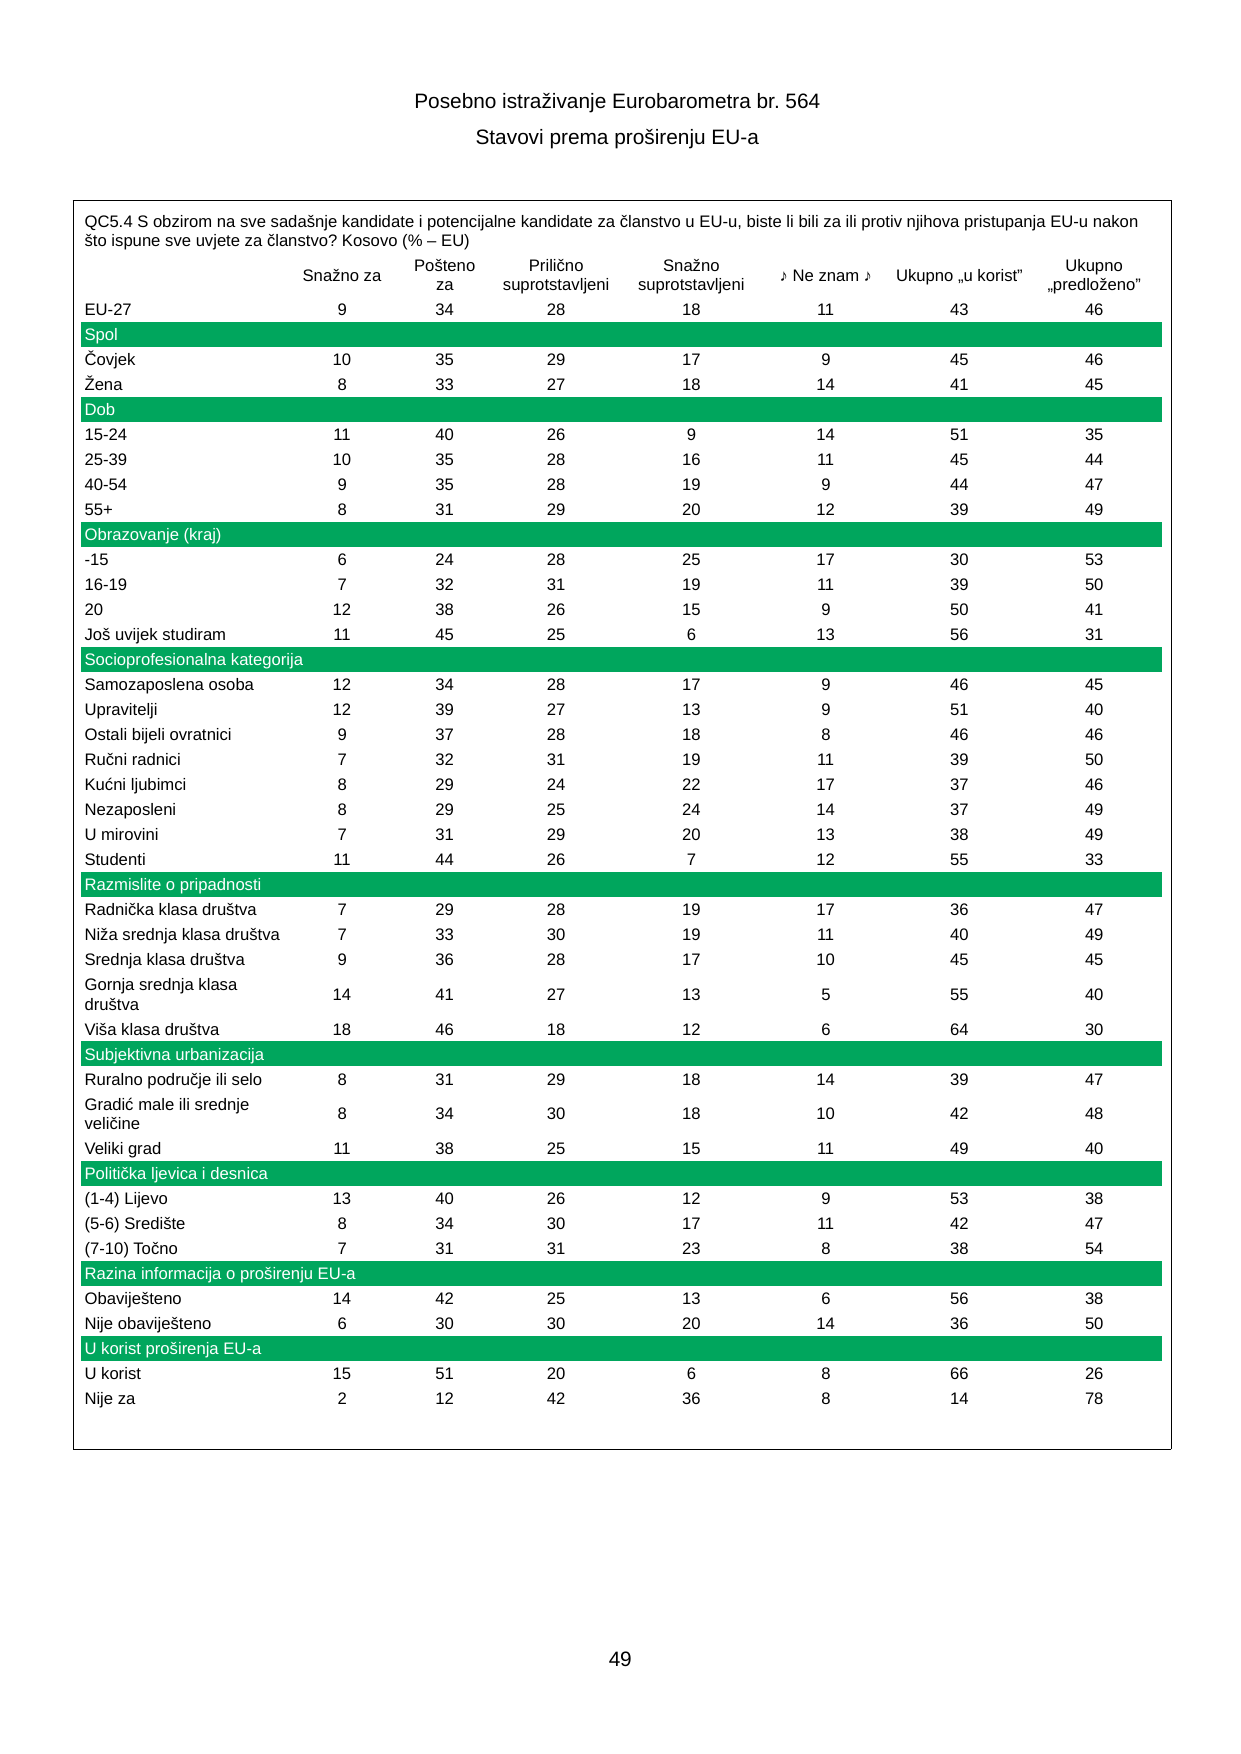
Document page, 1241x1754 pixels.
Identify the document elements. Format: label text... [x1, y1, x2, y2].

table_cell 44 [1026, 447, 1162, 472]
table_cell 38 [1026, 1286, 1162, 1311]
table_cell 8 [283, 1066, 401, 1091]
table_cell 45 [892, 947, 1026, 972]
table_cell 30 [488, 1211, 623, 1236]
table_cell 46 [1026, 347, 1162, 372]
table_cell 51 [892, 422, 1026, 447]
table_cell 29 [401, 897, 488, 922]
table_cell 56 [892, 1286, 1026, 1311]
table_cell 35 [401, 447, 488, 472]
table_cell 30 [401, 1311, 488, 1336]
table_cell 64 [892, 1016, 1026, 1041]
table_cell 9 [759, 697, 892, 722]
table_cell 11 [759, 747, 892, 772]
table_cell 41 [401, 972, 488, 1016]
table_cell 36 [892, 1311, 1026, 1336]
table_cell 41 [892, 372, 1026, 397]
table_cell 50 [1026, 747, 1162, 772]
table_cell Ostali bijeli ovratnici [81, 722, 283, 747]
table_cell (5-6) Središte [81, 1211, 283, 1236]
table_cell 9 [283, 297, 401, 322]
table_cell 46 [1026, 772, 1162, 797]
table_cell 18 [283, 1016, 401, 1041]
table_cell 11 [283, 847, 401, 872]
table_cell Ukupno „u korist” [892, 253, 1026, 297]
table_cell 29 [488, 822, 623, 847]
table_cell 13 [624, 1286, 759, 1311]
table_cell 9 [283, 722, 401, 747]
table_cell 29 [488, 347, 623, 372]
table_cell 55 [892, 972, 1026, 1016]
table_cell 17 [624, 347, 759, 372]
table_cell 24 [488, 772, 623, 797]
table_cell 31 [401, 1066, 488, 1091]
table_cell Razina informacija o proširenju EU-a [81, 1261, 1162, 1286]
table_cell 28 [488, 447, 623, 472]
table_cell 6 [624, 622, 759, 647]
table_cell 19 [624, 897, 759, 922]
table_cell 20 [624, 497, 759, 522]
table_cell ♪ Ne znam ♪ [759, 253, 892, 297]
table_cell 26 [1026, 1361, 1162, 1386]
table_cell 11 [283, 622, 401, 647]
table_cell 6 [759, 1286, 892, 1311]
table_cell 44 [892, 472, 1026, 497]
table_cell 9 [759, 672, 892, 697]
table_cell 34 [401, 1211, 488, 1236]
table_cell 28 [488, 547, 623, 572]
table_cell 7 [283, 922, 401, 947]
table_cell 28 [488, 297, 623, 322]
table_cell 15 [624, 1136, 759, 1161]
table_cell Snažno za [283, 253, 401, 297]
table_cell 30 [892, 547, 1026, 572]
table_cell 17 [759, 772, 892, 797]
table_cell 47 [1026, 472, 1162, 497]
table_cell 53 [892, 1186, 1026, 1211]
table_cell 18 [624, 297, 759, 322]
table_cell 20 [81, 597, 283, 622]
table_cell 56 [892, 622, 1026, 647]
table_cell 40 [1026, 1136, 1162, 1161]
table_cell 7 [283, 822, 401, 847]
table_cell 50 [1026, 572, 1162, 597]
table_cell 29 [488, 1066, 623, 1091]
table_cell 31 [401, 822, 488, 847]
table_cell 45 [892, 347, 1026, 372]
table_cell 12 [624, 1016, 759, 1041]
table_cell 29 [401, 772, 488, 797]
table_cell 28 [488, 722, 623, 747]
table_cell (7-10) Točno [81, 1236, 283, 1261]
table_cell 25 [488, 1286, 623, 1311]
table_cell 11 [759, 1211, 892, 1236]
table_cell 31 [1026, 622, 1162, 647]
table_cell 26 [488, 1186, 623, 1211]
table_cell 22 [624, 772, 759, 797]
table_cell 37 [892, 797, 1026, 822]
table_cell 27 [488, 697, 623, 722]
table_cell 19 [624, 472, 759, 497]
table_cell -15 [81, 547, 283, 572]
table_cell 66 [892, 1361, 1026, 1386]
table_cell 31 [488, 572, 623, 597]
table_cell Radnička klasa društva [81, 897, 283, 922]
table_cell Veliki grad [81, 1136, 283, 1161]
table_cell 14 [759, 797, 892, 822]
table_cell 51 [892, 697, 1026, 722]
table_cell 14 [759, 372, 892, 397]
table_cell 15 [283, 1361, 401, 1386]
table_cell 45 [1026, 372, 1162, 397]
table_cell 28 [488, 472, 623, 497]
table_cell U korist proširenja EU-a [81, 1336, 1162, 1361]
table_cell 17 [624, 947, 759, 972]
table_cell 38 [892, 1236, 1026, 1261]
table_cell 30 [488, 1091, 623, 1136]
table_cell 9 [283, 947, 401, 972]
table_cell 12 [759, 497, 892, 522]
table_cell 78 [1026, 1386, 1162, 1411]
table_cell 46 [401, 1016, 488, 1041]
table_cell 42 [401, 1286, 488, 1311]
table_cell 44 [401, 847, 488, 872]
table_cell 36 [401, 947, 488, 972]
table_cell 46 [1026, 722, 1162, 747]
table_cell 26 [488, 847, 623, 872]
table_cell Pošteno za [401, 253, 488, 297]
table_cell 8 [283, 497, 401, 522]
table_cell 46 [1026, 297, 1162, 322]
table_cell 8 [283, 1211, 401, 1236]
table_cell 23 [624, 1236, 759, 1261]
table_cell 41 [1026, 597, 1162, 622]
table_cell 2 [283, 1386, 401, 1411]
table_cell 49 [1026, 497, 1162, 522]
table_cell 11 [759, 922, 892, 947]
table_cell 13 [624, 697, 759, 722]
table_cell 11 [283, 1136, 401, 1161]
table_cell 40-54 [81, 472, 283, 497]
table_cell 24 [624, 797, 759, 822]
table_cell 31 [488, 747, 623, 772]
table_cell 10 [759, 1091, 892, 1136]
table_cell 8 [283, 1091, 401, 1136]
table_cell 40 [401, 422, 488, 447]
table_cell Ukupno „predloženo” [1026, 253, 1162, 297]
table_cell 26 [488, 597, 623, 622]
table_cell 7 [624, 847, 759, 872]
table_cell 49 [892, 1136, 1026, 1161]
table_cell 34 [401, 1091, 488, 1136]
table_cell 11 [759, 1136, 892, 1161]
table_cell 10 [283, 347, 401, 372]
table_cell 34 [401, 297, 488, 322]
table_cell 10 [283, 447, 401, 472]
table_cell Ručni radnici [81, 747, 283, 772]
table_cell 31 [401, 1236, 488, 1261]
table_cell 46 [892, 722, 1026, 747]
table_cell Obrazovanje (kraj) [81, 522, 1162, 547]
table_cell 12 [283, 672, 401, 697]
table_cell 14 [759, 422, 892, 447]
table_cell 38 [401, 597, 488, 622]
table_cell 28 [488, 947, 623, 972]
table_cell 19 [624, 922, 759, 947]
table_cell 42 [892, 1091, 1026, 1136]
table_cell 12 [283, 597, 401, 622]
table_cell 12 [759, 847, 892, 872]
table_cell 37 [892, 772, 1026, 797]
table_cell 25 [488, 797, 623, 822]
table_cell 6 [759, 1016, 892, 1041]
table_cell 48 [1026, 1091, 1162, 1136]
table_cell 40 [1026, 972, 1162, 1016]
table_cell Samozaposlena osoba [81, 672, 283, 697]
table_cell Subjektivna urbanizacija [81, 1041, 1162, 1066]
table_cell 40 [892, 922, 1026, 947]
table_cell 45 [401, 622, 488, 647]
table_cell 42 [892, 1211, 1026, 1236]
table_cell 17 [759, 897, 892, 922]
table_cell 39 [401, 697, 488, 722]
table_cell 26 [488, 422, 623, 447]
table_cell 33 [1026, 847, 1162, 872]
table_cell Viša klasa društva [81, 1016, 283, 1041]
table_cell 9 [759, 347, 892, 372]
table_cell Snažno suprotstavljeni [624, 253, 759, 297]
table_cell Studenti [81, 847, 283, 872]
table_cell 39 [892, 747, 1026, 772]
table_cell 32 [401, 572, 488, 597]
table_cell 9 [283, 472, 401, 497]
table_cell 14 [759, 1066, 892, 1091]
table_cell 30 [488, 1311, 623, 1336]
table_cell Nije za [81, 1386, 283, 1411]
table_cell 12 [624, 1186, 759, 1211]
table_cell 12 [401, 1386, 488, 1411]
table_cell Žena [81, 372, 283, 397]
table_cell 6 [624, 1361, 759, 1386]
table_cell 38 [1026, 1186, 1162, 1211]
table_cell 49 [1026, 797, 1162, 822]
table_cell 8 [759, 1236, 892, 1261]
table_cell Nije obaviješteno [81, 1311, 283, 1336]
table_cell 38 [401, 1136, 488, 1161]
table_cell U korist [81, 1361, 283, 1386]
table_cell 8 [759, 1386, 892, 1411]
table_cell 47 [1026, 1211, 1162, 1236]
table_cell Politička ljevica i desnica [81, 1161, 1162, 1186]
table_cell 35 [401, 347, 488, 372]
table_cell 27 [488, 372, 623, 397]
table_cell 49 [1026, 822, 1162, 847]
table_cell (1-4) Lijevo [81, 1186, 283, 1211]
table_cell 45 [1026, 672, 1162, 697]
table_cell Upravitelji [81, 697, 283, 722]
table_cell 10 [759, 947, 892, 972]
table_cell 34 [401, 672, 488, 697]
table_cell 36 [624, 1386, 759, 1411]
table_cell 51 [401, 1361, 488, 1386]
table_cell 38 [892, 822, 1026, 847]
table_cell 54 [1026, 1236, 1162, 1261]
table_cell 18 [624, 372, 759, 397]
table_cell 25 [488, 1136, 623, 1161]
table_cell 18 [624, 1091, 759, 1136]
table_cell Dob [81, 397, 1162, 422]
table_cell Obaviješteno [81, 1286, 283, 1311]
table_cell 13 [624, 972, 759, 1016]
table_cell 39 [892, 1066, 1026, 1091]
table_cell 9 [759, 597, 892, 622]
table_cell 5 [759, 972, 892, 1016]
table_cell 11 [759, 297, 892, 322]
table_cell 47 [1026, 897, 1162, 922]
table_cell 47 [1026, 1066, 1162, 1091]
table_cell 18 [624, 1066, 759, 1091]
table_cell Razmislite o pripadnosti [81, 872, 1162, 897]
table_cell 29 [488, 497, 623, 522]
table_cell 6 [283, 547, 401, 572]
table_cell 14 [892, 1386, 1026, 1411]
table_cell 50 [1026, 1311, 1162, 1336]
table_cell 9 [759, 1186, 892, 1211]
table_cell 19 [624, 747, 759, 772]
table_cell 18 [624, 722, 759, 747]
table_cell 7 [283, 897, 401, 922]
table_cell 39 [892, 497, 1026, 522]
table_cell Prilično suprotstavljeni [488, 253, 623, 297]
table_cell 31 [488, 1236, 623, 1261]
table_cell 50 [892, 597, 1026, 622]
table_cell 49 [1026, 922, 1162, 947]
table_cell 16 [624, 447, 759, 472]
table_cell 18 [488, 1016, 623, 1041]
table_cell 31 [401, 497, 488, 522]
table_cell 8 [759, 1361, 892, 1386]
table_cell 19 [624, 572, 759, 597]
table_cell 17 [759, 547, 892, 572]
table_cell 13 [759, 822, 892, 847]
table_cell 12 [283, 697, 401, 722]
table_cell Kućni ljubimci [81, 772, 283, 797]
table_cell 30 [1026, 1016, 1162, 1041]
table_cell 43 [892, 297, 1026, 322]
table_cell 45 [1026, 947, 1162, 972]
table_cell 20 [624, 822, 759, 847]
table_cell 7 [283, 747, 401, 772]
table_cell 39 [892, 572, 1026, 597]
table_cell 11 [283, 422, 401, 447]
table_header QC5.4 S obzirom na sve sadašnje kandidate i potencijalne kandidate za članstvo u EU-u, biste li bili za ili protiv njihova pristupanja EU-u nakon što ispune sve uvjete za članstvo? Kosovo (% – EU) [81, 209, 1162, 253]
table_cell 25 [624, 547, 759, 572]
table_cell Spol [81, 322, 1162, 347]
table_cell Niža srednja klasa društva [81, 922, 283, 947]
table_cell Još uvijek studiram [81, 622, 283, 647]
table_cell 25 [488, 622, 623, 647]
table_cell 7 [283, 1236, 401, 1261]
table_cell 17 [624, 672, 759, 697]
table_cell Čovjek [81, 347, 283, 372]
table_cell 14 [283, 972, 401, 1016]
table_cell 14 [759, 1311, 892, 1336]
table_cell 37 [401, 722, 488, 747]
table_cell 29 [401, 797, 488, 822]
table_cell 17 [624, 1211, 759, 1236]
table_cell Socioprofesionalna kategorija [81, 647, 1162, 672]
table_cell 13 [759, 622, 892, 647]
table_cell 45 [892, 447, 1026, 472]
table_cell 33 [401, 372, 488, 397]
table_cell 42 [488, 1386, 623, 1411]
table_cell 9 [759, 472, 892, 497]
table_cell 35 [1026, 422, 1162, 447]
table_cell 28 [488, 672, 623, 697]
table_cell 36 [892, 897, 1026, 922]
table_cell 8 [759, 722, 892, 747]
table_cell 35 [401, 472, 488, 497]
table_cell 13 [283, 1186, 401, 1211]
table_cell 14 [283, 1286, 401, 1311]
table_cell Gornja srednja klasa društva [81, 972, 283, 1016]
table_cell 40 [401, 1186, 488, 1211]
table_cell 33 [401, 922, 488, 947]
table_cell 8 [283, 372, 401, 397]
table_cell Nezaposleni [81, 797, 283, 822]
table_cell 9 [624, 422, 759, 447]
table_cell 8 [283, 772, 401, 797]
table_cell 7 [283, 572, 401, 597]
table_cell 53 [1026, 547, 1162, 572]
table_cell 55 [892, 847, 1026, 872]
table_cell 28 [488, 897, 623, 922]
table_cell Ruralno područje ili selo [81, 1066, 283, 1091]
table_cell 15 [624, 597, 759, 622]
table_cell 15-24 [81, 422, 283, 447]
table_cell 20 [488, 1361, 623, 1386]
table_cell [81, 253, 283, 297]
table_cell EU-27 [81, 297, 283, 322]
table_cell 46 [892, 672, 1026, 697]
table_cell 6 [283, 1311, 401, 1336]
table_cell Srednja klasa društva [81, 947, 283, 972]
table_cell 25-39 [81, 447, 283, 472]
table_cell 20 [624, 1311, 759, 1336]
table_cell 27 [488, 972, 623, 1016]
table_cell 16-19 [81, 572, 283, 597]
table_cell 8 [283, 797, 401, 822]
table_cell 32 [401, 747, 488, 772]
table_cell 30 [488, 922, 623, 947]
table_cell U mirovini [81, 822, 283, 847]
table_cell 11 [759, 447, 892, 472]
table_cell Gradić male ili srednje veličine [81, 1091, 283, 1136]
table_cell 11 [759, 572, 892, 597]
table_cell 24 [401, 547, 488, 572]
table_cell 40 [1026, 697, 1162, 722]
table_cell 55+ [81, 497, 283, 522]
